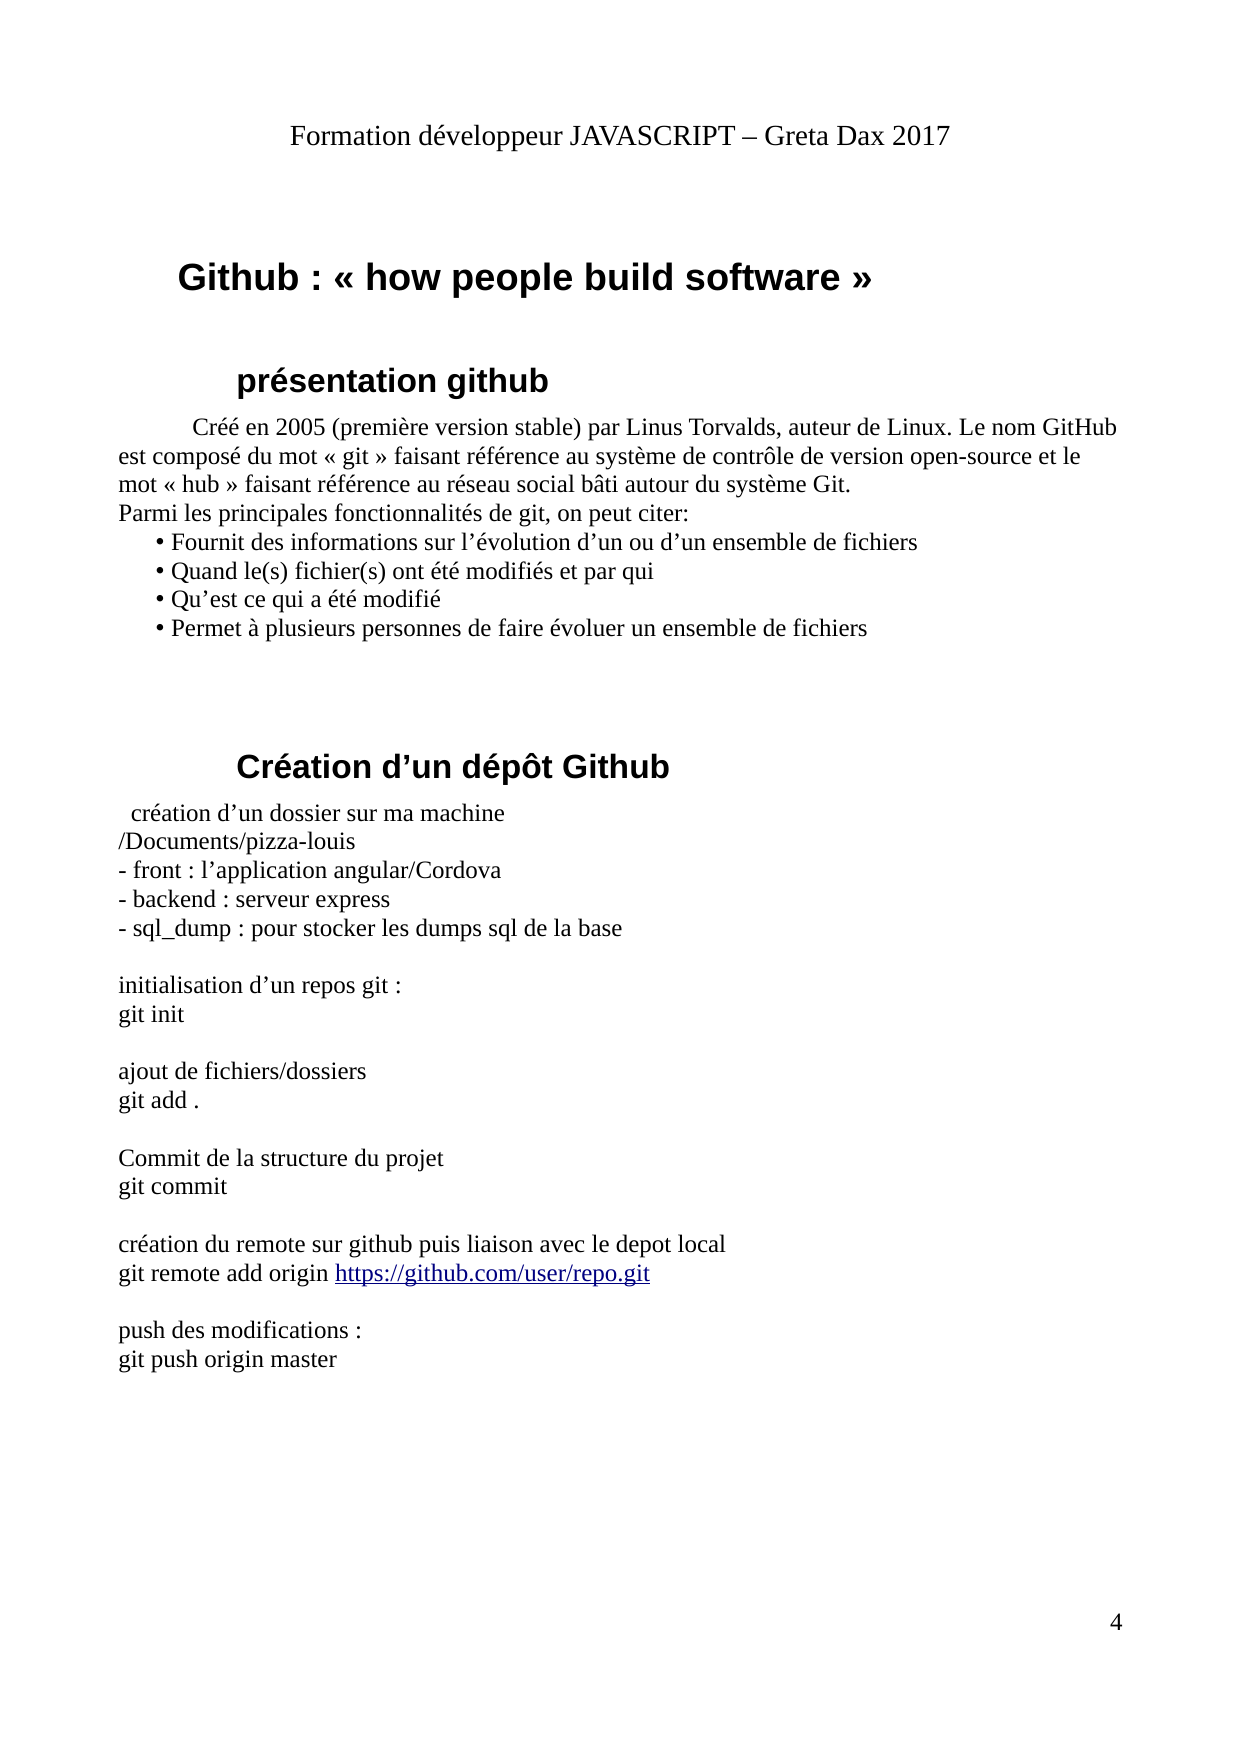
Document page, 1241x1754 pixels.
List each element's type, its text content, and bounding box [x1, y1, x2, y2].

text Parmi les principales fonctionnalités de git, on peut citer: [118, 498, 1122, 527]
list Quand le(s) fichier(s) ont été modifiés et par qui [118, 556, 1122, 584]
text git init [118, 999, 1122, 1028]
text création du remote sur github puis liaison avec le depot local [118, 1229, 1122, 1258]
text git add . [118, 1085, 1122, 1114]
text Créé en 2005 (première version stable) par Linus Torvalds, auteur de Linux. Le nom GitHub est composé du mot « git » faisant référence au système de contrôle de version open-source et le mot « hub » faisant référence au réseau social bâti autour du système Git. [118, 412, 1122, 498]
text création d’un dossier sur ma machine [118, 798, 1122, 826]
subtitle Github : « how people build software » [177, 255, 1122, 299]
subtitle présentation github [236, 361, 1122, 399]
text git remote add origin https://github.com/user/repo.git [118, 1258, 1122, 1286]
text - front : l’application angular/Cordova [118, 855, 1122, 884]
text - backend : serveur express [118, 884, 1122, 913]
text Commit de la structure du projet [118, 1143, 1122, 1171]
text initialisation d’un repos git : [118, 970, 1122, 999]
text push des modifications : [118, 1315, 1122, 1344]
text /Documents/pizza-louis [118, 826, 1122, 855]
text git commit [118, 1171, 1122, 1200]
text ajout de fichiers/dossiers [118, 1056, 1122, 1085]
list Qu’est ce qui a été modifié [118, 584, 1122, 613]
subtitle Création d’un dépôt Github [236, 746, 1122, 785]
list Fournit des informations sur l’évolution d’un ou d’un ensemble de fichiers [118, 527, 1122, 556]
text git push origin master [118, 1344, 1122, 1373]
list Permet à plusieurs personnes de faire évoluer un ensemble de fichiers [118, 613, 1122, 642]
text - sql_dump : pour stocker les dumps sql de la base [118, 913, 1122, 941]
